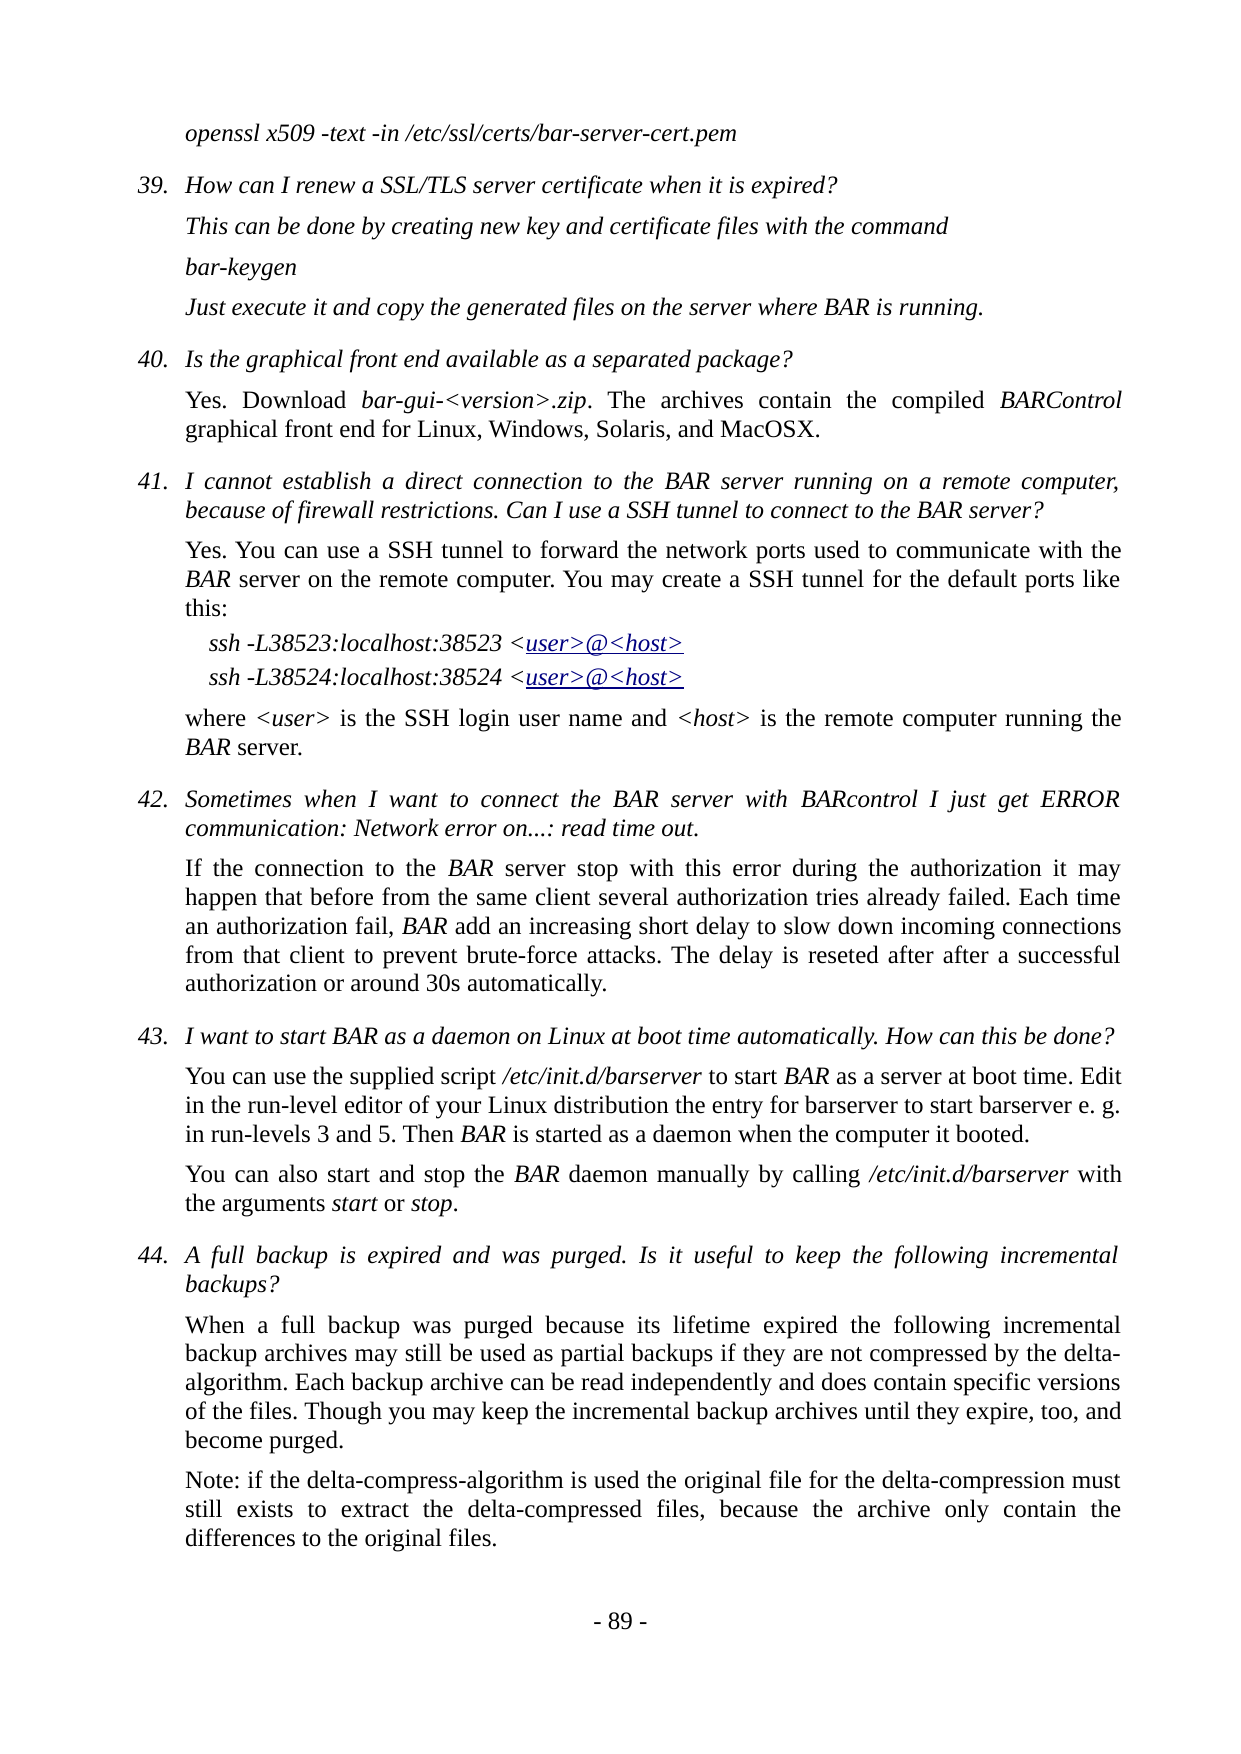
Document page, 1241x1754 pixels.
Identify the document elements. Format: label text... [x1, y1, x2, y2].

text You can also start and stop the BAR daemon manually by calling /etc/init.d/barserver with the arguments start or stop. [185, 1159, 1122, 1217]
text ssh -L38523:localhost:38523 <user>@<host> [208, 628, 1122, 656]
text where <user> is the SSH login user name and <host> is the remote computer running the BAR server. [185, 703, 1122, 761]
text This can be done by creating new key and certificate files with the command [185, 211, 1122, 240]
list Is the graphical front end available as a separated package? [138, 344, 1122, 373]
text You can use the supplied script /etc/init.d/barserver to start BAR as a server at boot time. Edit in the run-level editor of your Linux distribution the entry for barserver to start barserver e. g. in run-levels 3 and 5. Then BAR is started as a daemon when the computer it booted. [185, 1061, 1122, 1148]
list How can I renew a SSL/TLS server certificate when it is expired? [138, 171, 1122, 199]
text openssl x509 -text -in /etc/ssl/certs/bar-server-cert.pem [185, 118, 1122, 147]
text Yes. Download bar-gui-<version>.zip. The archives contain the compiled BARControl graphical front end for Linux, Windows, Solaris, and MacOSX. [185, 385, 1122, 442]
list Sometimes when I want to connect the BAR server with BARcontrol I just get ERROR communication: Network error on...: read time out. [138, 784, 1122, 842]
list I want to start BAR as a daemon on Linux at boot time automatically. How can this be done? [138, 1021, 1122, 1049]
text Just execute it and copy the generated files on the server where BAR is running. [185, 292, 1122, 321]
list I cannot establish a direct connection to the BAR server running on a remote computer, because of firewall restrictions. Can I use a SSH tunnel to connect to the BAR server? [138, 466, 1122, 524]
text Note: if the delta-compress-algorithm is used the original file for the delta-compression must still exists to extract the delta-compressed files, because the archive only contain the differences to the original files. [185, 1465, 1122, 1552]
list A full backup is expired and was purged. Is it useful to keep the following incremental backups? [138, 1241, 1122, 1298]
text ssh -L38524:localhost:38524 <user>@<host> [208, 662, 1122, 691]
text When a full backup was purged because its lifetime expired the following incremental backup archives may still be used as partial backups if they are not compressed by the delta-algorithm. Each backup archive can be read independently and does contain specific versions of the files. Though you may keep the incremental backup archives until they expire, too, and become purged. [185, 1310, 1122, 1453]
text Yes. You can use a SSH tunnel to forward the network ports used to communicate with the BAR server on the remote computer. You may create a SSH tunnel for the default ports like this: [185, 535, 1122, 622]
text If the connection to the BAR server stop with this error during the authorization it may happen that before from the same client several authorization tries already failed. Each time an authorization fail, BAR add an increasing short delay to slow down incoming connections from that client to prevent brute-force attacks. The delay is reseted after after a successful authorization or around 30s automatically. [185, 853, 1122, 997]
text bar-keygen [185, 252, 1122, 280]
